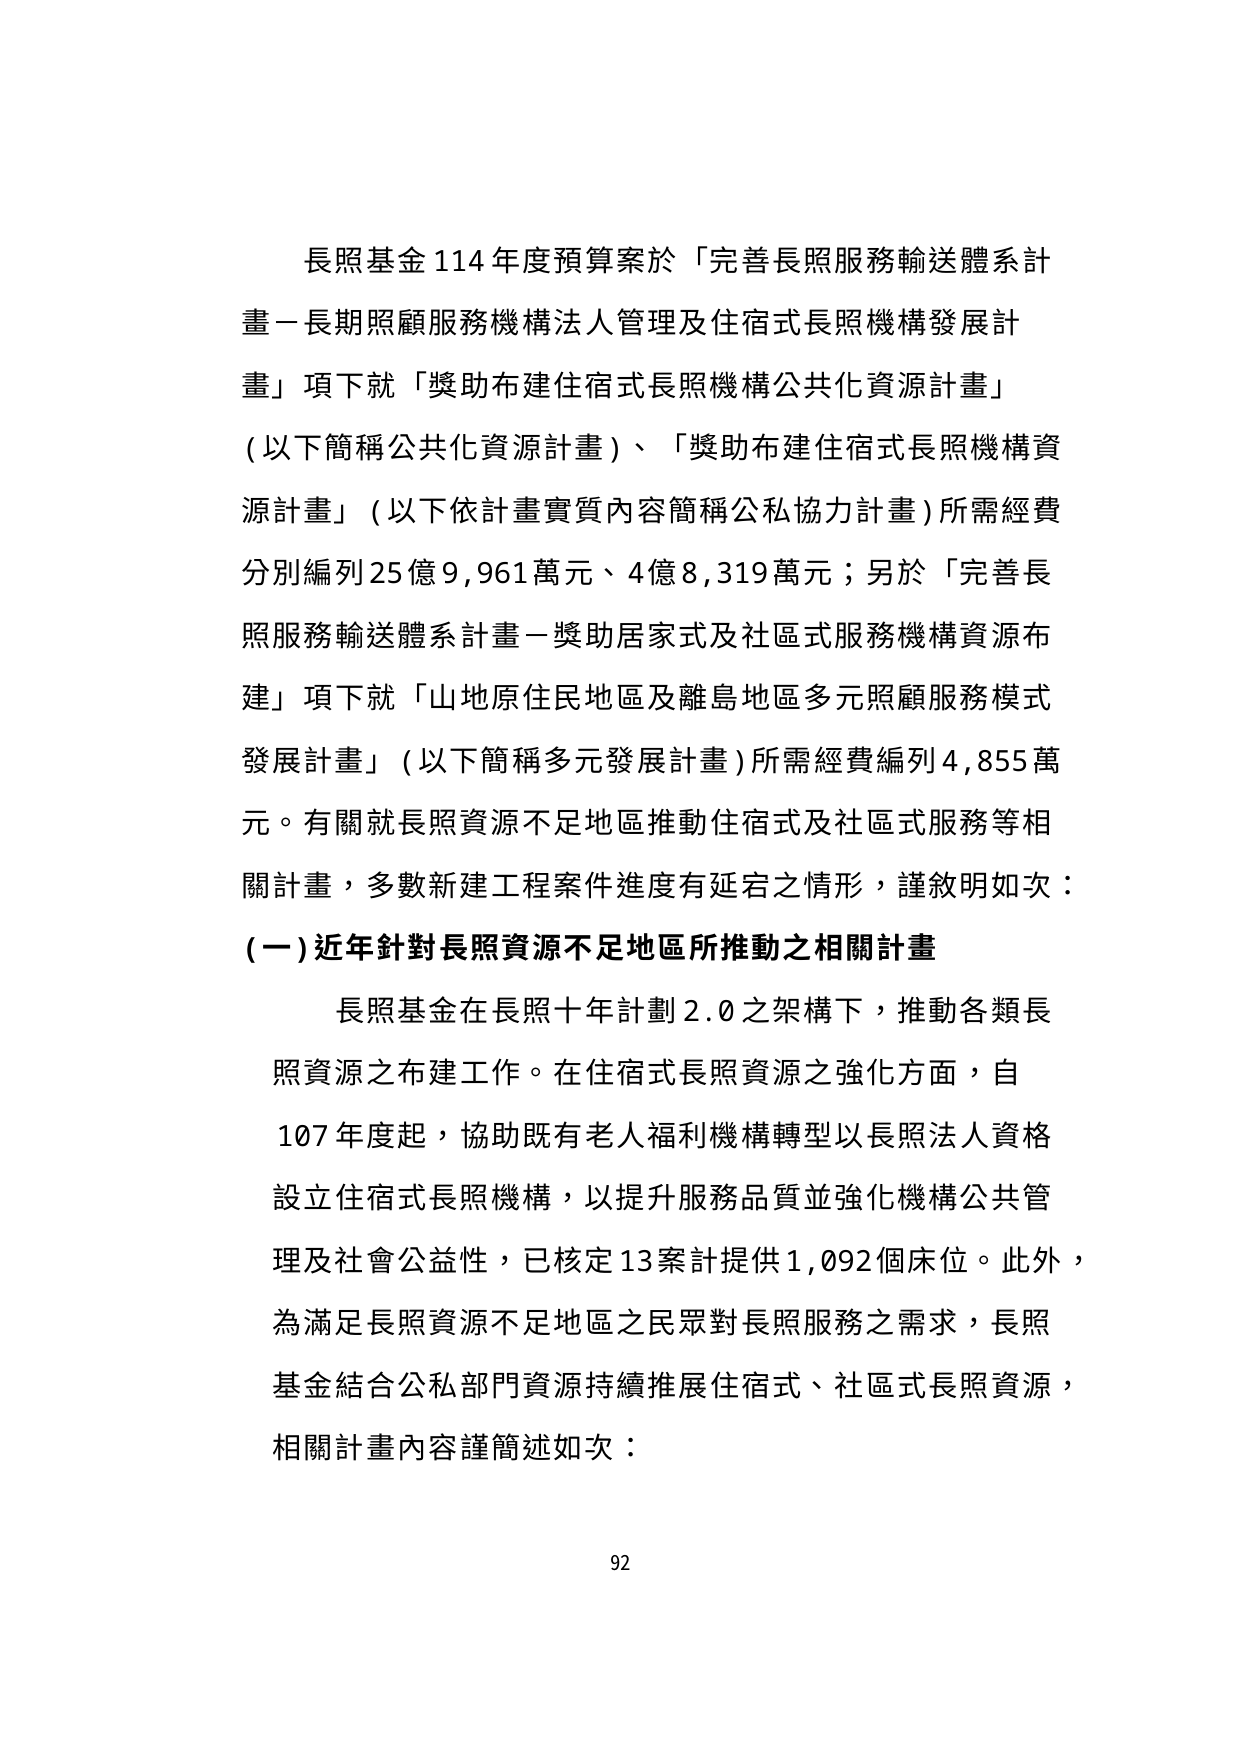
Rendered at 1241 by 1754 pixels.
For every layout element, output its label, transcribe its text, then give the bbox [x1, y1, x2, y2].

text 長照基金114年度預算案於「完善長照服務輸送體系計畫－長期照顧服務機構法人管理及住宿式長照機構發展計畫」項下就「獎助布建住宿式長照機構公共化資源計畫」(以下簡稱公共化資源計畫)、「獎助布建住宿式長照機構資源計畫」(以下依計畫實質內容簡稱公私協力計畫)所需經費分別編列25億9,961萬元、4億8,319萬元；另於「完善長照服務輸送體系計畫－獎助居家式及社區式服務機構資源布建」項下就「山地原住民地區及離島地區多元照顧服務模式發展計畫」(以下簡稱多元發展計畫)所需經費編列4,855萬元。有關就長照資源不足地區推動住宿式及社區式服務等相關計畫，多數新建工程案件進度有延宕之情形，謹敘明如次： [236, 217, 1063, 904]
text 長照基金在長照十年計劃2.0之架構下，推動各類長照資源之布建工作。在住宿式長照資源之強化方面，自107年度起，協助既有老人福利機構轉型以長照法人資格設立住宿式長照機構，以提升服務品質並強化機構公共管理及社會公益性，已核定13案計提供1,092個床位。此外，為滿足長照資源不足地區之民眾對長照服務之需求，長照基金結合公私部門資源持續推展住宿式、社區式長照資源，相關計畫內容謹簡述如次： [266, 967, 1063, 1467]
text (一)近年針對長照資源不足地區所推動之相關計畫 [236, 904, 1063, 967]
